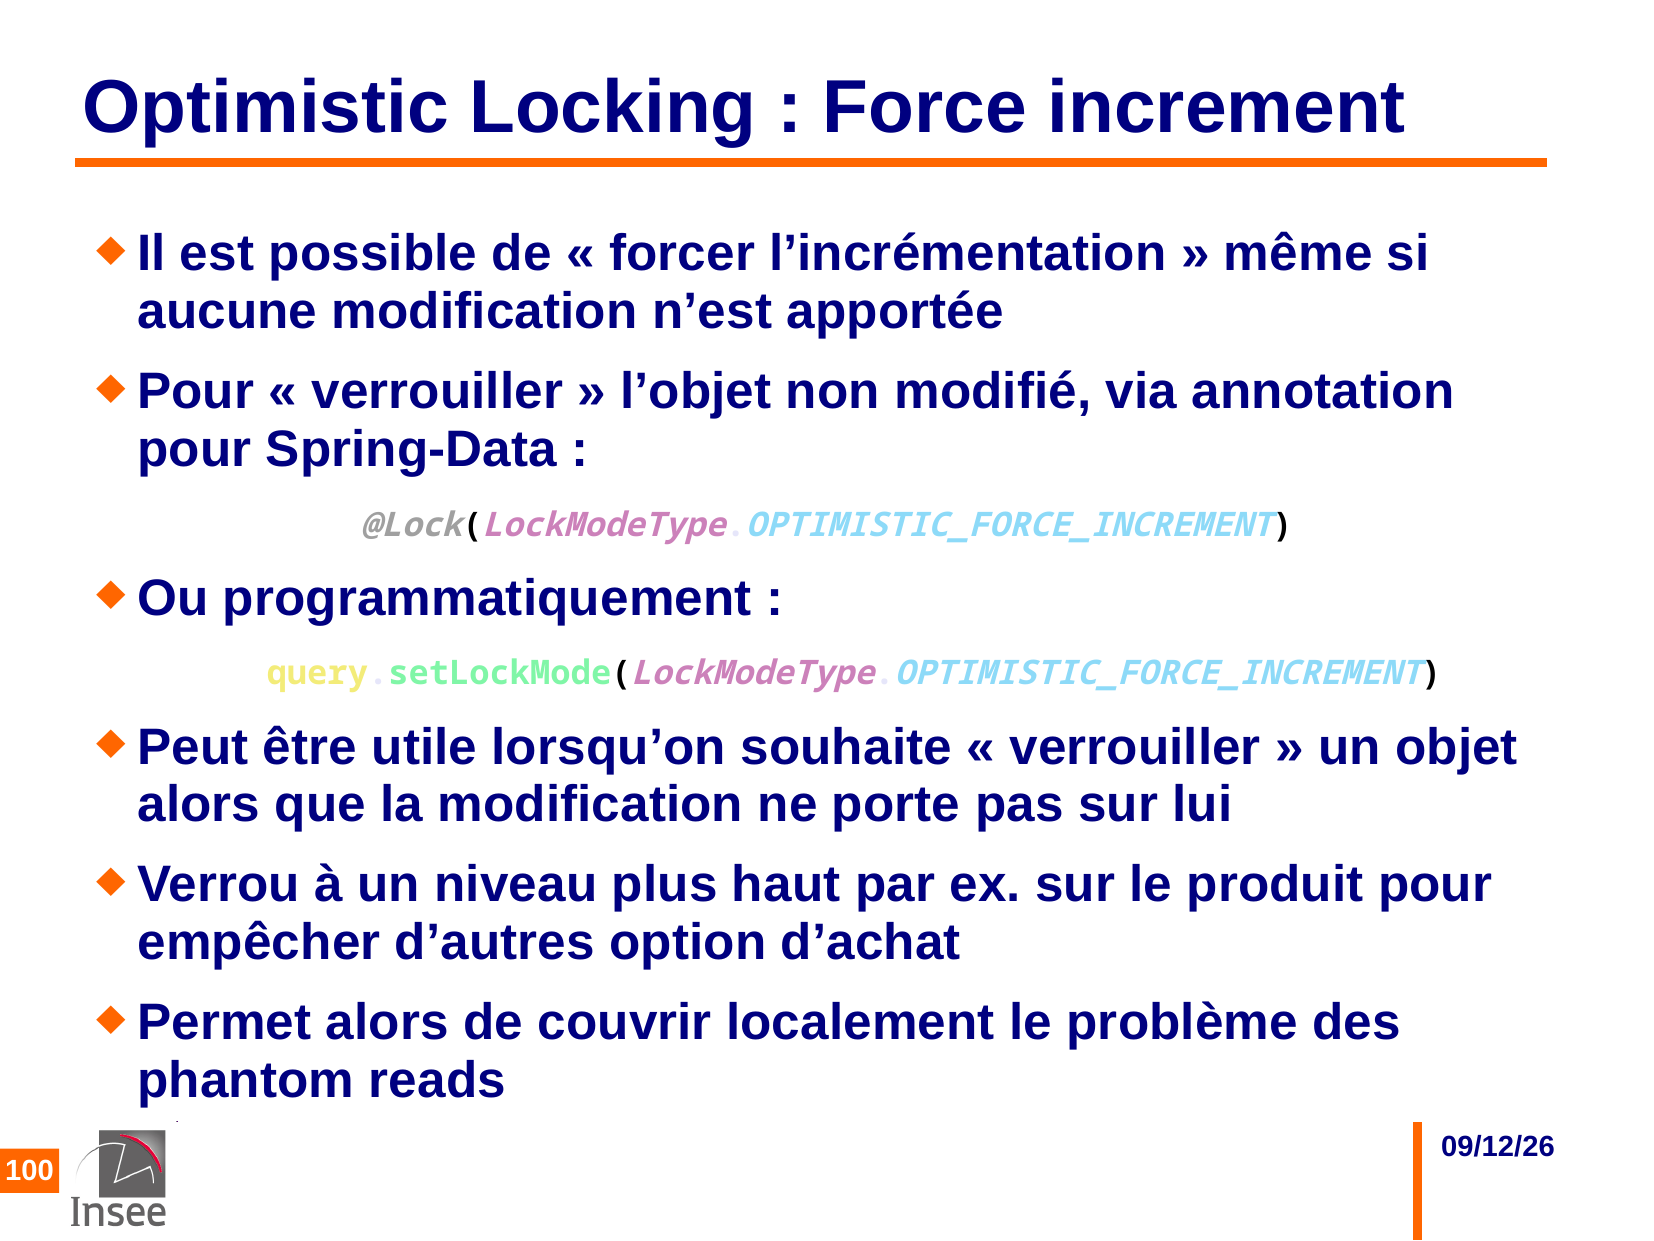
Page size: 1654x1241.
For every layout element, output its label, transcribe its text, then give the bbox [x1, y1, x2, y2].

picture [62, 1121, 178, 1241]
title Optimistic Locking : Force increment [82, 49, 1619, 163]
list Il est possible de « forcer l’incrémentation » même si aucune modification n’est apportée Pour « verrouiller » l’objet non modifié, via annotation pour Spring-Data : @Lock(LockModeType.OPTIMISTIC_FORCE_INCREMENT) Ou programmatiquement : query.setLockMode(LockModeType.OPTIMISTIC_FORCE_INCREMENT) Peut être utile lorsqu’on souhaite « verrouiller » un objet alors que la modification ne porte pas sur lui Verrou à un niveau plus haut par ex. sur le produit pour empêcher d’autres option d’achat Permet alors de couvrir localement le problème des phantom reads [82, 224, 1571, 1111]
